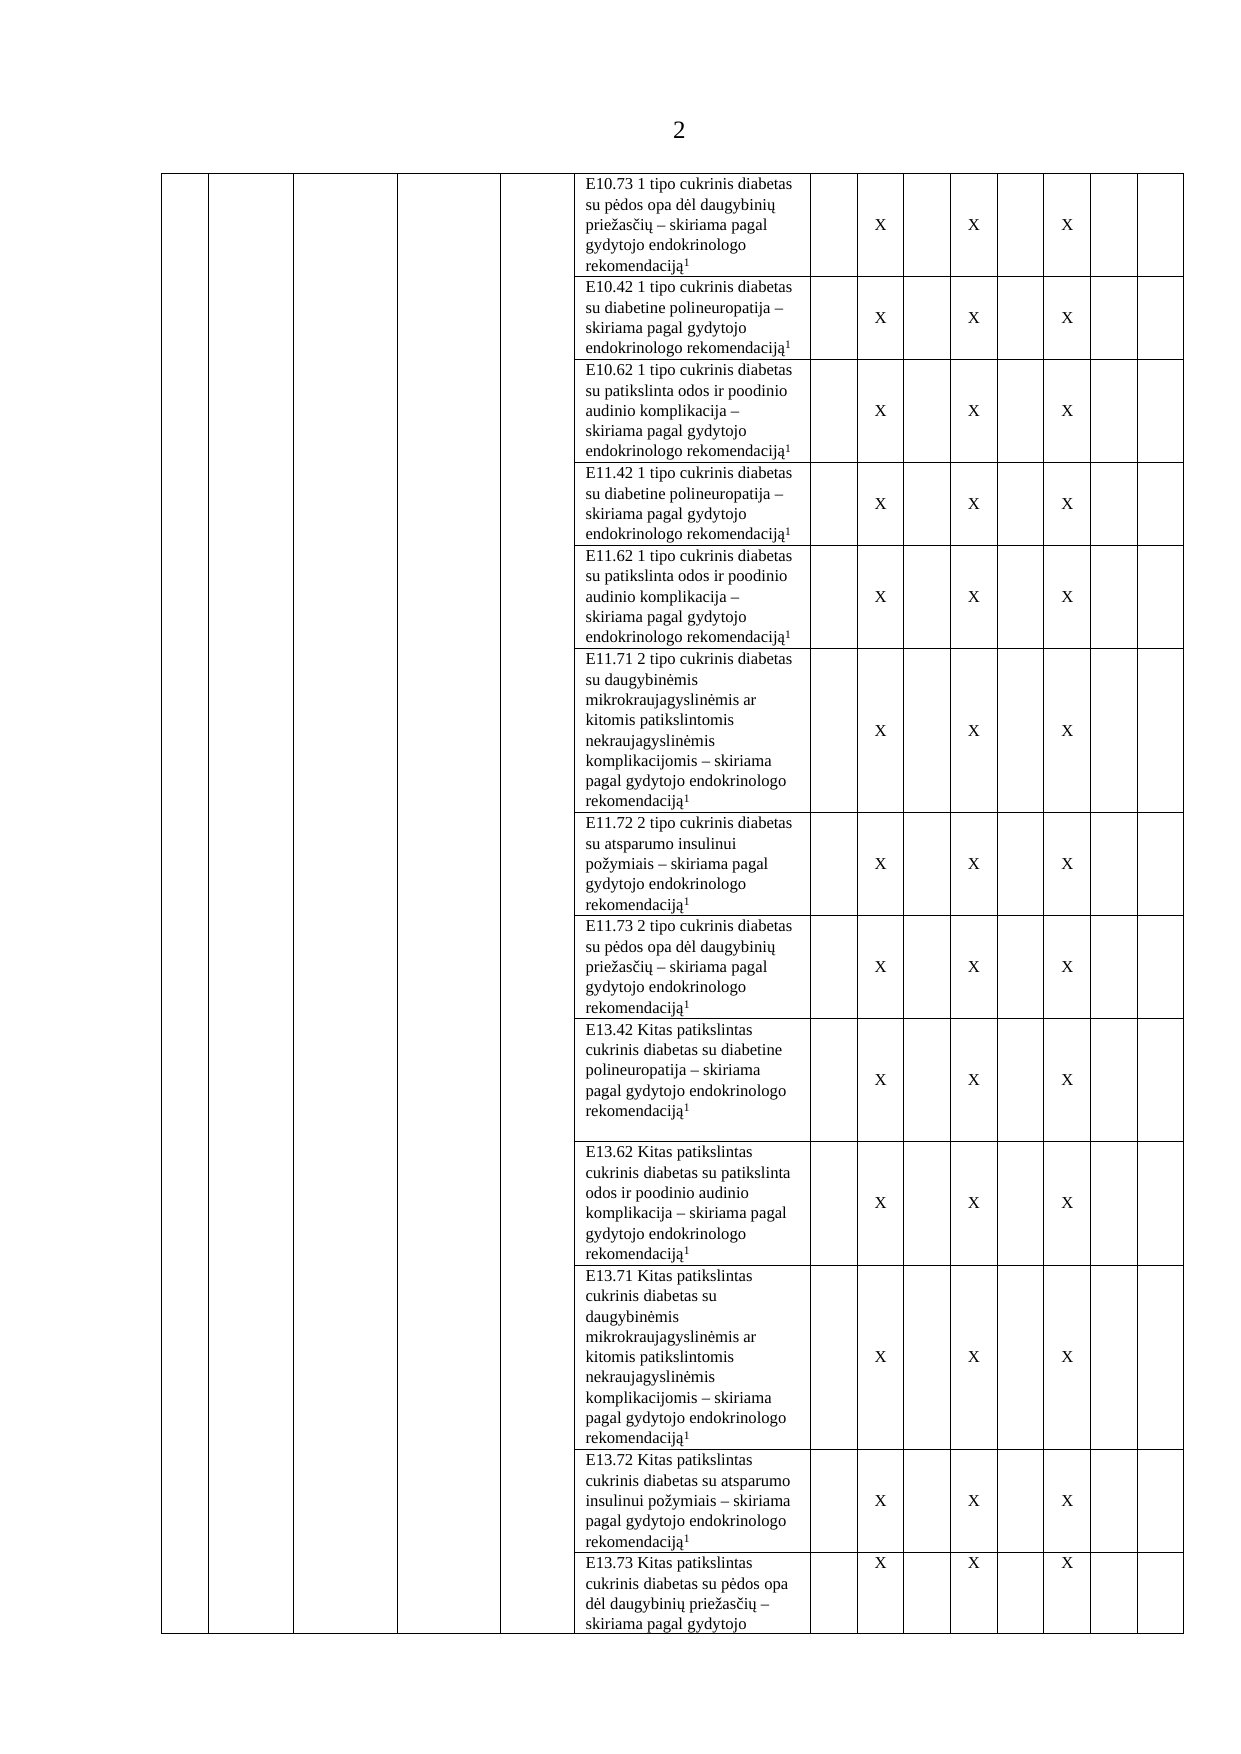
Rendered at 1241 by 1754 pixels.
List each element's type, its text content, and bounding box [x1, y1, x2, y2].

table_cell [904, 174, 950, 276]
table_cell [1091, 649, 1137, 812]
table_cell [904, 463, 950, 545]
table_cell [998, 916, 1043, 1018]
table_cell [1091, 360, 1137, 462]
table_cell E13.42 Kitas patikslintas cukrinis diabetas su diabetine polineuropatija – skiriama pagal gydytojo endokrinologo rekomendaciją1 [575, 1019, 810, 1141]
table_cell [811, 1450, 857, 1552]
table_cell [1091, 463, 1137, 545]
table_cell [1091, 813, 1137, 915]
table_cell X [858, 916, 903, 1018]
table_cell [1091, 1450, 1137, 1552]
table_cell [904, 1019, 950, 1141]
table_cell [162, 174, 208, 1633]
table_cell X [951, 360, 997, 462]
table_cell [811, 813, 857, 915]
table_cell [998, 1553, 1043, 1633]
table_cell [904, 916, 950, 1018]
table_cell X [1044, 360, 1090, 462]
table_cell X [858, 1019, 903, 1141]
table_cell [904, 1450, 950, 1552]
table_cell [904, 1553, 950, 1633]
table_cell E10.42 1 tipo cukrinis diabetas su diabetine polineuropatija – skiriama pagal gydytojo endokrinologo rekomendaciją1 [575, 277, 810, 359]
table_cell X [1044, 546, 1090, 648]
table_cell [1138, 916, 1183, 1018]
table_cell [1091, 1142, 1137, 1265]
table_cell [1138, 277, 1183, 359]
table_cell [1138, 813, 1183, 915]
table_cell [811, 360, 857, 462]
table_cell [1138, 1553, 1183, 1633]
table_cell X [951, 1553, 997, 1633]
table_cell [1091, 1553, 1137, 1633]
table_cell X [858, 813, 903, 915]
table_cell X [1044, 1553, 1090, 1633]
table_cell [811, 546, 857, 648]
table_cell [1138, 174, 1183, 276]
table_cell X [1044, 174, 1090, 276]
table_cell [904, 360, 950, 462]
table_cell [1138, 1450, 1183, 1552]
table_cell X [1044, 649, 1090, 812]
table_cell [811, 916, 857, 1018]
table_cell [1091, 546, 1137, 648]
table_cell E10.62 1 tipo cukrinis diabetas su patikslinta odos ir poodinio audinio komplikacija – skiriama pagal gydytojo endokrinologo rekomendaciją1 [575, 360, 810, 462]
table_cell [998, 360, 1043, 462]
table_cell [998, 649, 1043, 812]
table_cell [811, 1266, 857, 1449]
table_cell [1091, 277, 1137, 359]
table_cell [1091, 1266, 1137, 1449]
table_cell X [951, 463, 997, 545]
table_cell X [951, 813, 997, 915]
table_cell [1138, 1142, 1183, 1265]
table_cell [811, 463, 857, 545]
table_cell [904, 277, 950, 359]
table_cell [209, 174, 293, 1633]
table_cell [1138, 360, 1183, 462]
table_cell [811, 1142, 857, 1265]
table_cell E11.72 2 tipo cukrinis diabetas su atsparumo insulinui požymiais – skiriama pagal gydytojo endokrinologo rekomendaciją1 [575, 813, 810, 915]
table_cell [998, 1450, 1043, 1552]
table_cell X [858, 463, 903, 545]
table_cell [1138, 649, 1183, 812]
table_cell [998, 1266, 1043, 1449]
table_cell X [858, 1266, 903, 1449]
table_cell E10.73 1 tipo cukrinis diabetas su pėdos opa dėl daugybinių priežasčių – skiriama pagal gydytojo endokrinologo rekomendaciją1 [575, 174, 810, 276]
table_cell E13.72 Kitas patikslintas cukrinis diabetas su atsparumo insulinui požymiais – skiriama pagal gydytojo endokrinologo rekomendaciją1 [575, 1450, 810, 1552]
table_cell X [858, 1553, 903, 1633]
table_cell [904, 1266, 950, 1449]
table_cell [1138, 463, 1183, 545]
table_cell X [858, 360, 903, 462]
table_cell [998, 174, 1043, 276]
table_cell [998, 1019, 1043, 1141]
table_cell [904, 813, 950, 915]
table_cell [811, 1019, 857, 1141]
table_cell X [858, 1142, 903, 1265]
table_cell X [951, 1019, 997, 1141]
table_cell E11.42 1 tipo cukrinis diabetas su diabetine polineuropatija – skiriama pagal gydytojo endokrinologo rekomendaciją1 [575, 463, 810, 545]
table_cell [1091, 916, 1137, 1018]
table_cell E13.73 Kitas patikslintas cukrinis diabetas su pėdos opa dėl daugybinių priežasčių – skiriama pagal gydytojo [575, 1553, 810, 1633]
table_cell [398, 174, 500, 1633]
table_cell X [858, 546, 903, 648]
table_cell [811, 649, 857, 812]
table_cell E13.62 Kitas patikslintas cukrinis diabetas su patikslinta odos ir poodinio audinio komplikacija – skiriama pagal gydytojo endokrinologo rekomendaciją1 [575, 1142, 810, 1265]
table_cell X [951, 1142, 997, 1265]
table_cell E11.73 2 tipo cukrinis diabetas su pėdos opa dėl daugybinių priežasčių – skiriama pagal gydytojo endokrinologo rekomendaciją1 [575, 916, 810, 1018]
table_cell X [1044, 1142, 1090, 1265]
table_cell X [951, 277, 997, 359]
table_cell X [1044, 277, 1090, 359]
table_cell X [1044, 1019, 1090, 1141]
table_cell E13.71 Kitas patikslintas cukrinis diabetas su daugybinėmis mikrokraujagyslinėmis ar kitomis patikslintomis nekraujagyslinėmis komplikacijomis – skiriama pagal gydytojo endokrinologo rekomendaciją1 [575, 1266, 810, 1449]
table_cell E11.62 1 tipo cukrinis diabetas su patikslinta odos ir poodinio audinio komplikacija – skiriama pagal gydytojo endokrinologo rekomendaciją1 [575, 546, 810, 648]
table_cell [811, 277, 857, 359]
table_cell X [1044, 463, 1090, 545]
table_cell [1091, 1019, 1137, 1141]
table_cell [294, 174, 397, 1633]
table_cell X [858, 649, 903, 812]
table_cell [998, 1142, 1043, 1265]
table_cell X [1044, 813, 1090, 915]
table_cell [1138, 1266, 1183, 1449]
table_cell X [858, 277, 903, 359]
table_cell X [1044, 916, 1090, 1018]
table_cell X [858, 1450, 903, 1552]
table_cell [1138, 1019, 1183, 1141]
table_cell [811, 174, 857, 276]
table_cell [904, 649, 950, 812]
table_cell X [951, 1266, 997, 1449]
table_cell X [951, 174, 997, 276]
table_cell [811, 1553, 857, 1633]
table_cell [998, 463, 1043, 545]
table_cell [1091, 174, 1137, 276]
table_cell [904, 546, 950, 648]
table_cell X [951, 649, 997, 812]
table_cell X [858, 174, 903, 276]
table_cell X [1044, 1450, 1090, 1552]
table_cell X [951, 546, 997, 648]
table_cell [998, 813, 1043, 915]
table_cell [501, 174, 574, 1633]
table_cell E11.71 2 tipo cukrinis diabetas su daugybinėmis mikrokraujagyslinėmis ar kitomis patikslintomis nekraujagyslinėmis komplikacijomis – skiriama pagal gydytojo endokrinologo rekomendaciją1 [575, 649, 810, 812]
table_cell [1138, 546, 1183, 648]
table_cell X [951, 916, 997, 1018]
table_cell X [1044, 1266, 1090, 1449]
table_cell X [951, 1450, 997, 1552]
table_cell [998, 546, 1043, 648]
table_cell [998, 277, 1043, 359]
table_cell [904, 1142, 950, 1265]
